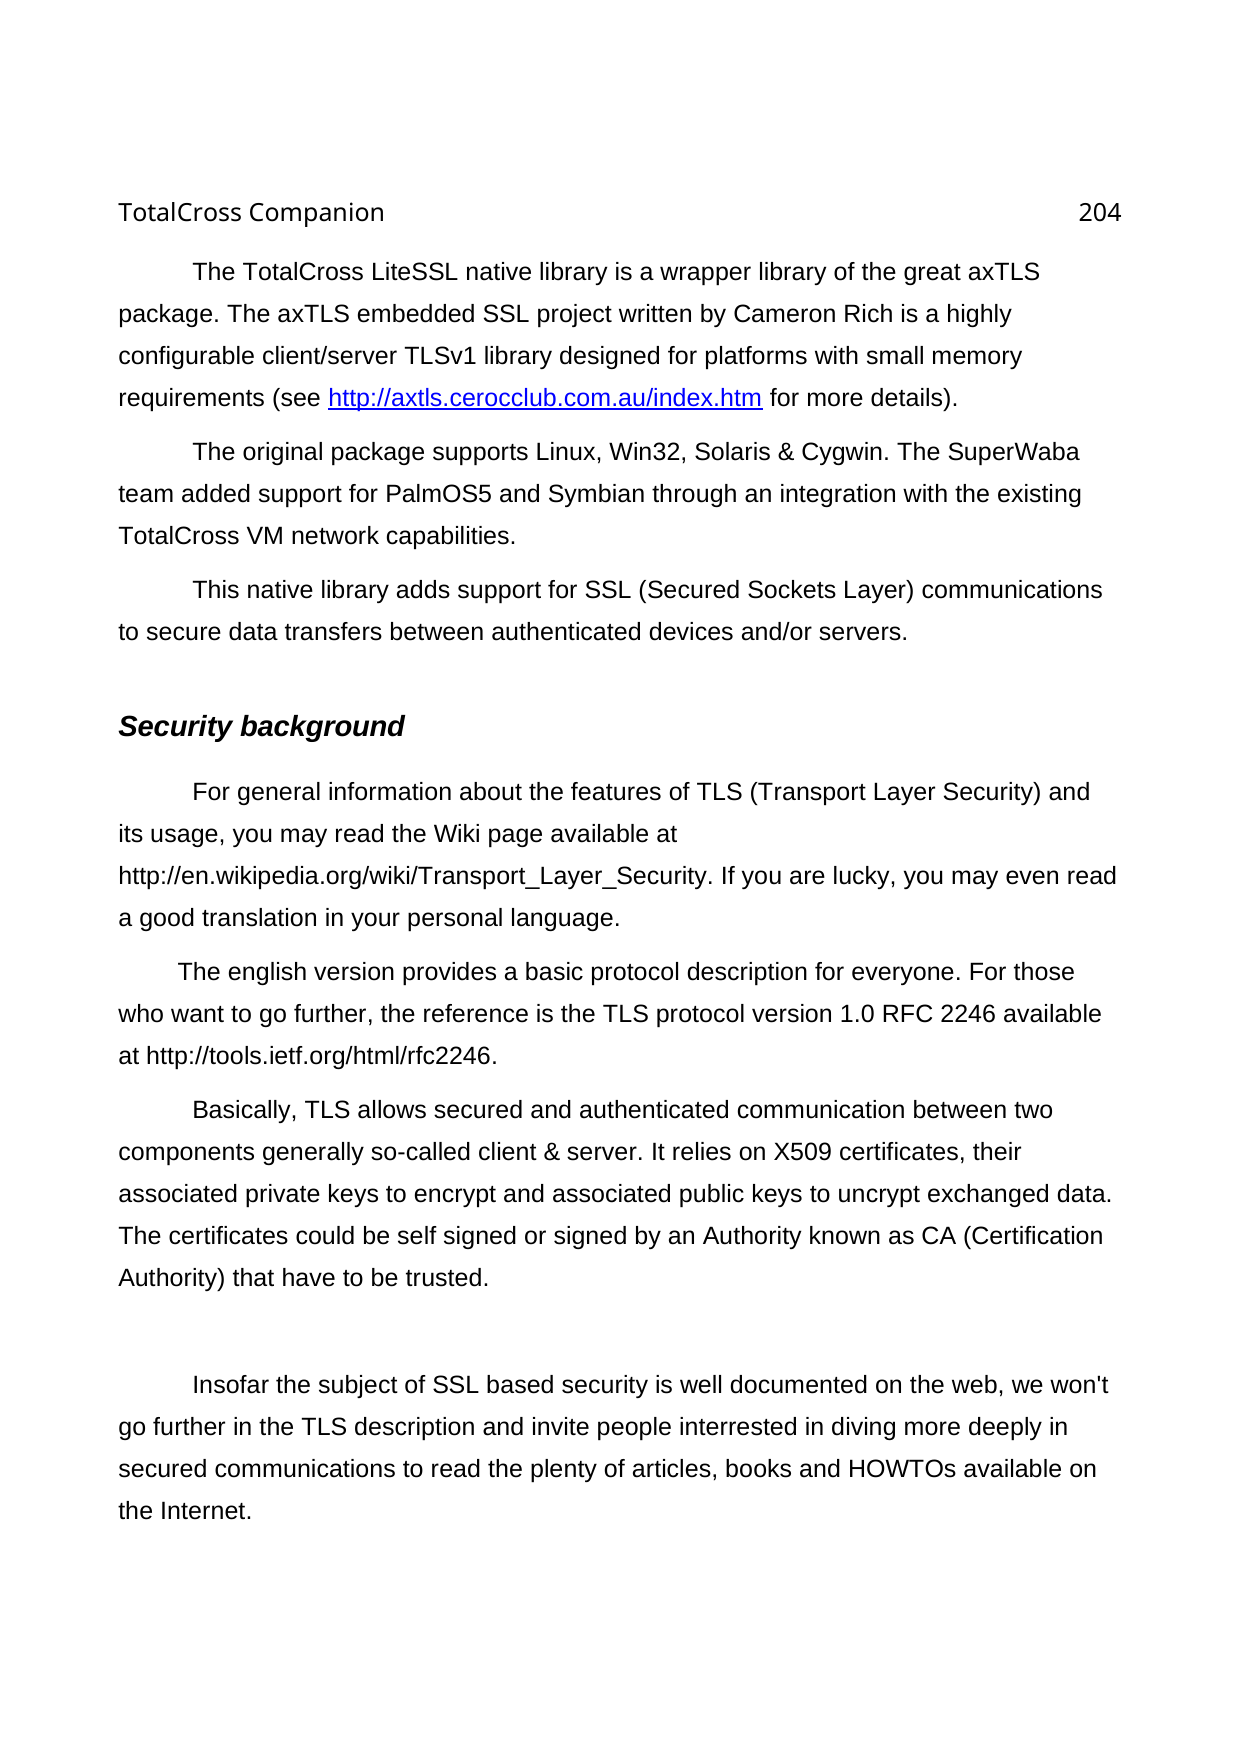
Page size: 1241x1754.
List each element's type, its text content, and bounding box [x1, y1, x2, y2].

text Insofar the subject of SSL based security is well documented on the web, we won't go further in the TLS description and invite people interrested in diving more deeply in secured communications to read the plenty of articles, books and HOWTOs available on the Internet. [118, 1371, 1122, 1525]
text For general information about the features of TLS (Transport Layer Security) and its usage, you may read the Wiki page available at http://en.wikipedia.org/wiki/Transport_Layer_Security. If you are lucky, you may even read a good translation in your personal language. [118, 778, 1122, 932]
text The english version provides a basic protocol description for everyone. For those who want to go further, the reference is the TLS protocol version 1.0 RFC 2246 available at http://tools.ietf.org/html/rfc2246. [118, 958, 1122, 1070]
subtitle Security background [118, 710, 1122, 743]
text Basically, TLS allows secured and authenticated communication between two components generally so-called client & server. It relies on X509 certificates, their associated private keys to encrypt and associated public keys to uncrypt exchanged data. The certificates could be self signed or signed by an Authority known as CA (Certification Authority) that have to be trusted. [118, 1096, 1122, 1292]
text The original package supports Linux, Win32, Solaris & Cygwin. The SuperWaba team added support for PalmOS5 and Symbian through an integration with the existing TotalCross VM network capabilities. [118, 438, 1122, 550]
text The TotalCross LiteSSL native library is a wrapper library of the great axTLS package. The axTLS embedded SSL project written by Cameron Rich is a highly configurable client/server TLSv1 library designed for platforms with small memory requirements (see http://axtls.cerocclub.com.au/index.htm for more details). [118, 258, 1122, 412]
text This native library adds support for SSL (Secured Sockets Layer) communications to secure data transfers between authenticated devices and/or servers. [118, 576, 1122, 646]
